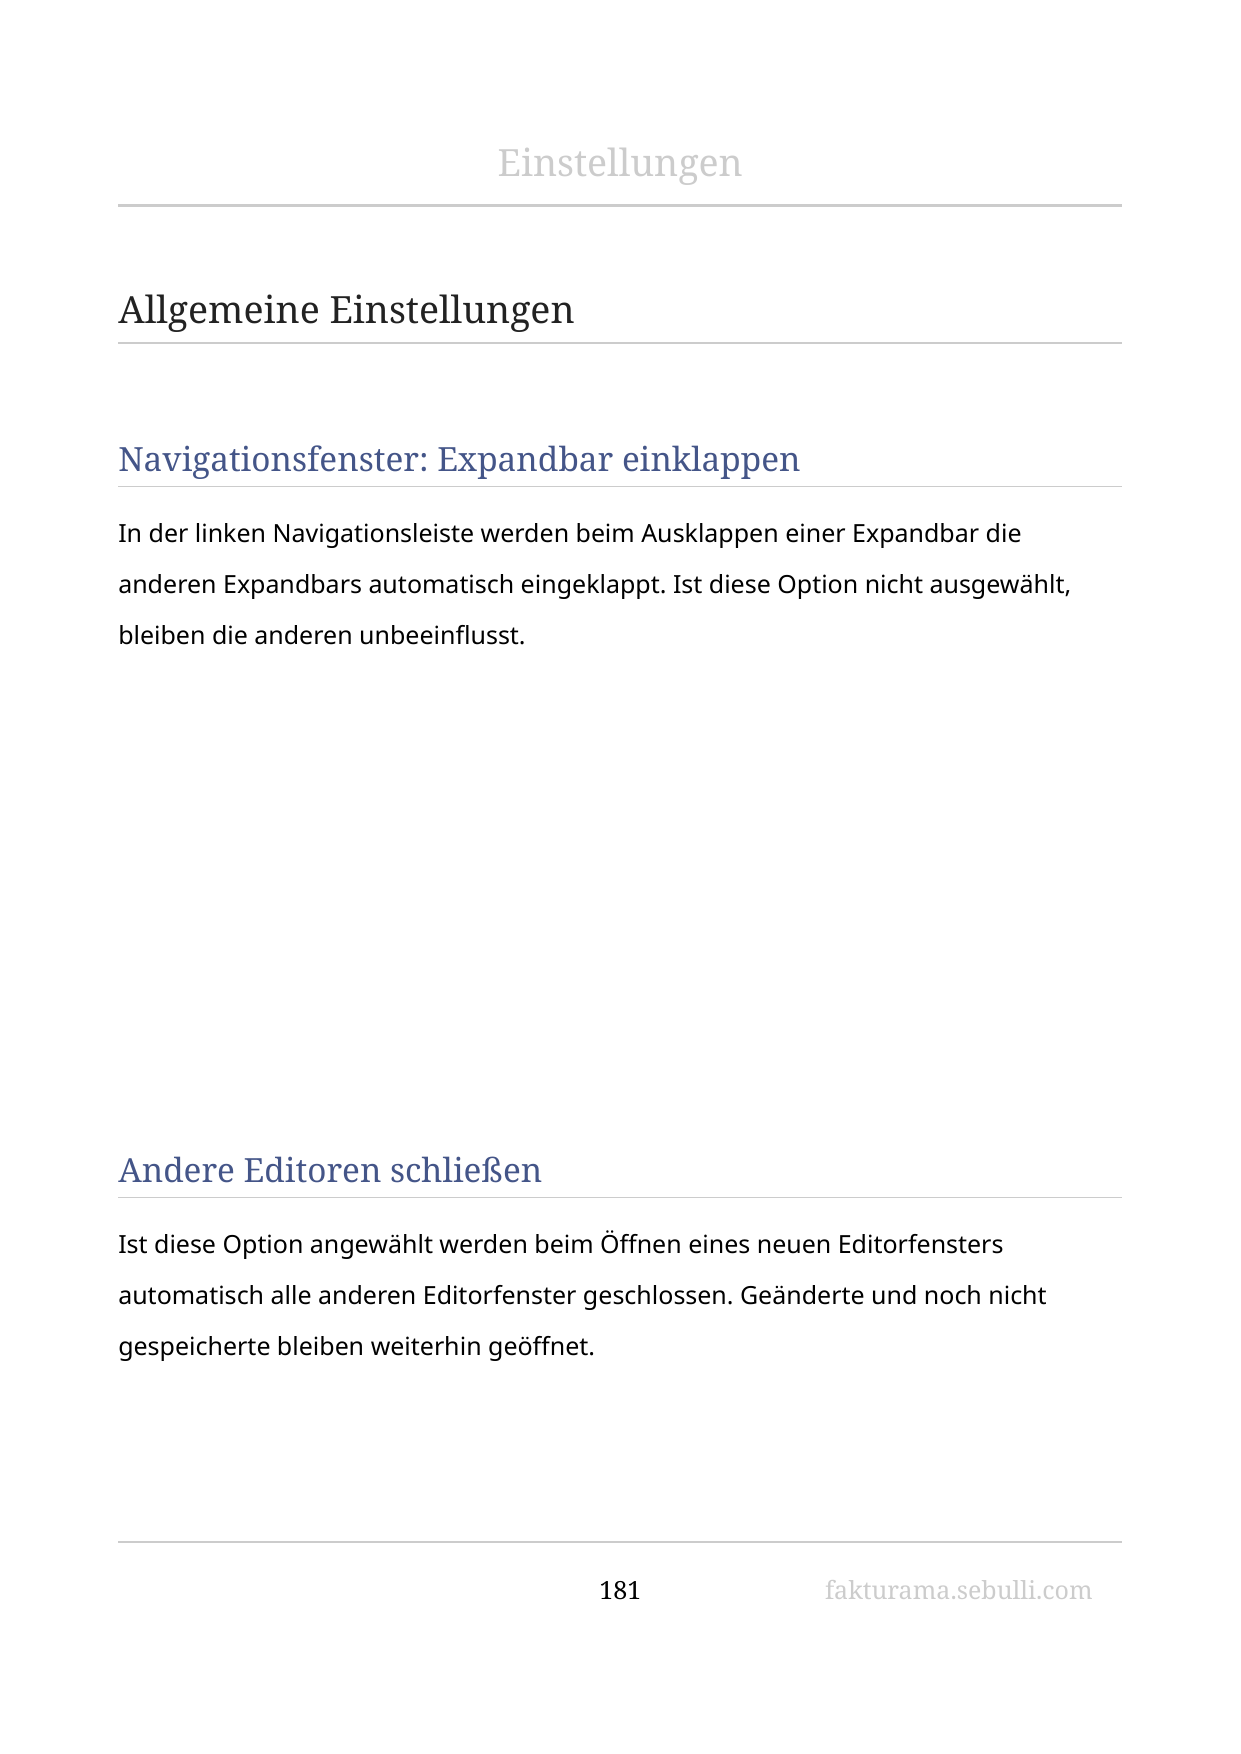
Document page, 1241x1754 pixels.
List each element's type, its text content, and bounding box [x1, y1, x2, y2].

subtitle Allgemeine Einstellungen [118, 283, 1122, 342]
text In der linken Navigationsleiste werden beim Ausklappen einer Expandbar die anderen Expandbars automatisch eingeklappt. Ist diese Option nicht ausgewählt, bleiben die anderen unbeeinflusst. [118, 516, 1122, 652]
text Ist diese Option angewählt werden beim Öffnen eines neuen Editorfensters automatisch alle anderen Editorfenster geschlossen. Geänderte und noch nicht gespeicherte bleiben weiterhin geöffnet. [118, 1227, 1122, 1363]
subtitle Navigationsfenster: Expandbar einklappen [118, 436, 1122, 486]
subtitle Andere Editoren schließen [118, 1147, 1122, 1197]
